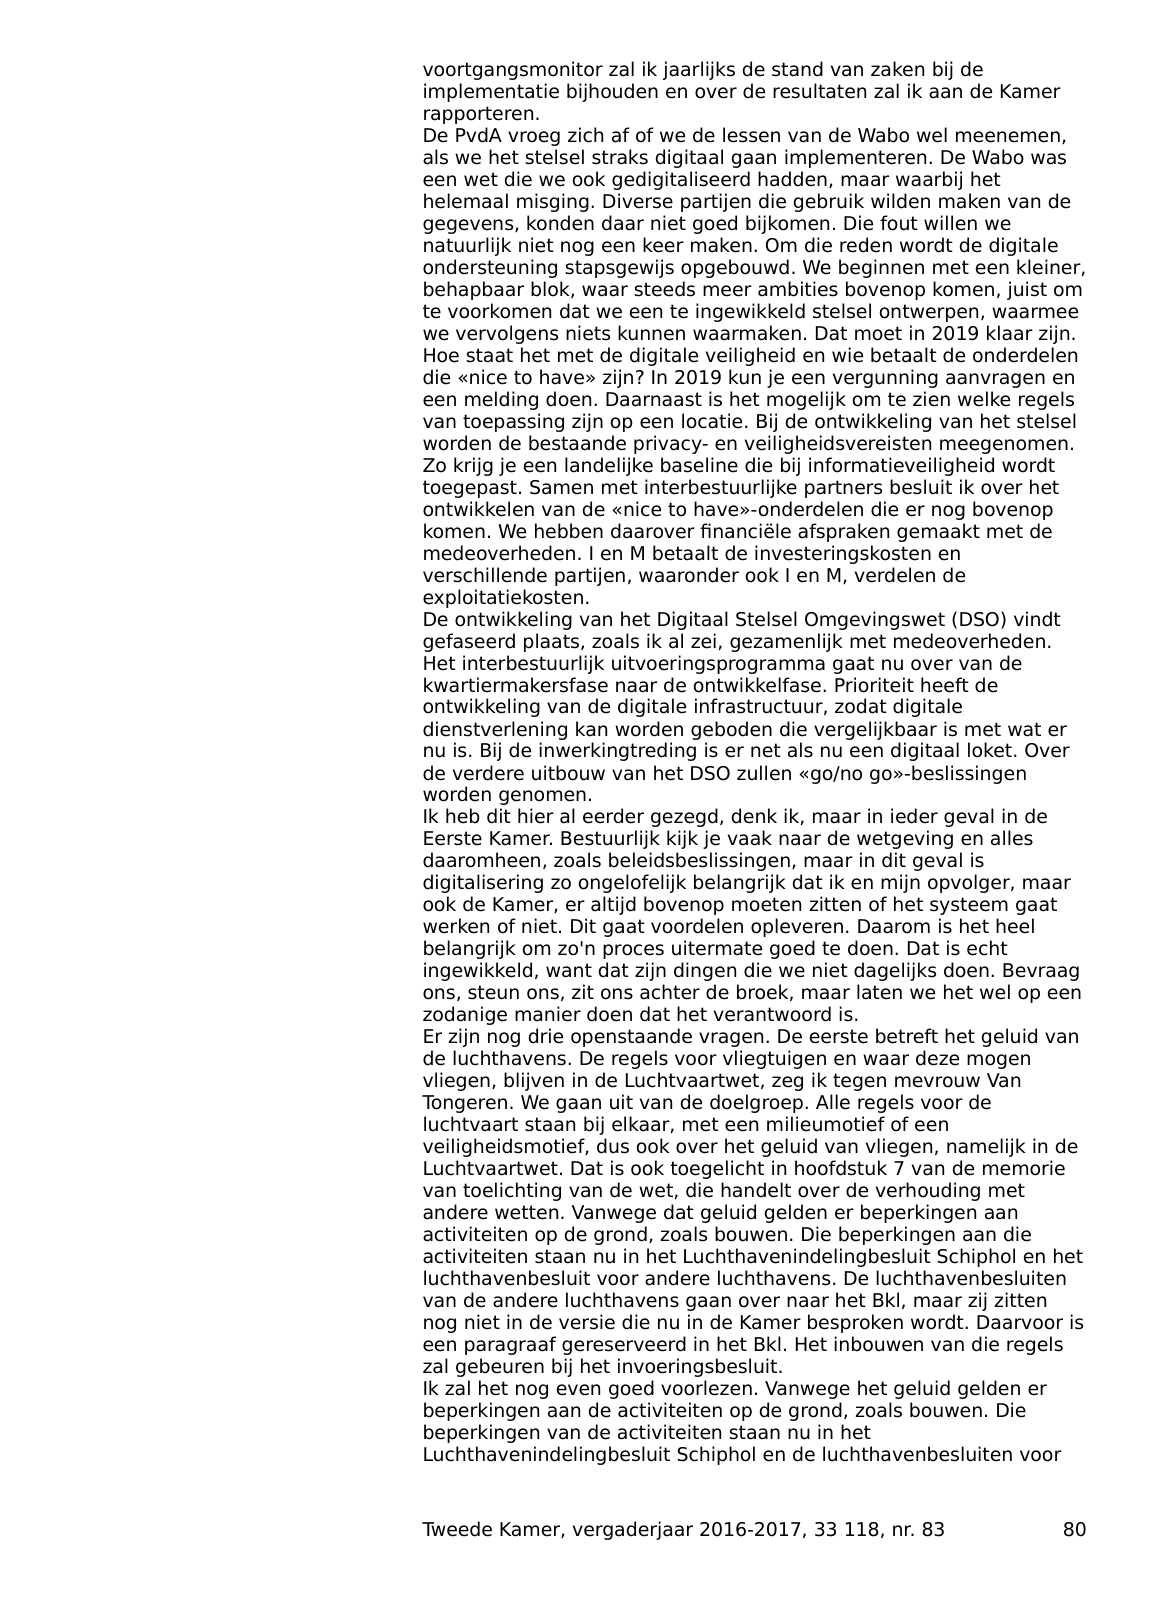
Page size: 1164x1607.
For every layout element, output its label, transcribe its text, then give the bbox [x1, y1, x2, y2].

text Ik zal het nog even goed voorlezen. Vanwege het geluid gelden er beperkingen aan de activiteiten op de grond, zoals bouwen. Die beperkingen van de activiteiten staan nu in het Luchthavenindelingbesluit Schiphol en de luchthavenbesluiten voor [422, 1378, 1087, 1466]
text Hoe staat het met de digitale veiligheid en wie betaalt de onderdelen die «nice to have» zijn? In 2019 kun je een vergunning aanvragen en een melding doen. Daarnaast is het mogelijk om te zien welke regels van toepassing zijn op een locatie. Bij de ontwikkeling van het stelsel worden de bestaande privacy- en veiligheidsvereisten meegenomen. Zo krijg je een landelijke baseline die bij informatieveiligheid wordt toegepast. Samen met interbestuurlijke partners besluit ik over het ontwikkelen van de «nice to have»-onderdelen die er nog bovenop komen. We hebben daarover financiële afspraken gemaakt met de medeoverheden. I en M betaalt de investeringskosten en verschillende partijen, waaronder ook I en M, verdelen de exploitatiekosten. [422, 345, 1087, 608]
text Er zijn nog drie openstaande vragen. De eerste betreft het geluid van de luchthavens. De regels voor vliegtuigen en waar deze mogen vliegen, blijven in de Luchtvaartwet, zeg ik tegen mevrouw Van Tongeren. We gaan uit van de doelgroep. Alle regels voor de luchtvaart staan bij elkaar, met een milieumotief of een veiligheidsmotief, dus ook over het geluid van vliegen, namelijk in de Luchtvaartwet. Dat is ook toegelicht in hoofdstuk 7 van de memorie van toelichting van de wet, die handelt over de verhouding met andere wetten. Vanwege dat geluid gelden er beperkingen aan activiteiten op de grond, zoals bouwen. Die beperkingen aan die activiteiten staan nu in het Luchthavenindelingbesluit Schiphol en het luchthavenbesluit voor andere luchthavens. De luchthavenbesluiten van de andere luchthavens gaan over naar het Bkl, maar zij zitten nog niet in de versie die nu in de Kamer besproken wordt. Daarvoor is een paragraaf gereserveerd in het Bkl. Het inbouwen van die regels zal gebeuren bij het invoeringsbesluit. [422, 1026, 1087, 1378]
text voortgangsmonitor zal ik jaarlijks de stand van zaken bij de implementatie bijhouden en over de resultaten zal ik aan de Kamer rapporteren. [422, 59, 1087, 125]
text De ontwikkeling van het Digitaal Stelsel Omgevingswet (DSO) vindt gefaseerd plaats, zoals ik al zei, gezamenlijk met medeoverheden. Het interbestuurlijk uitvoeringsprogramma gaat nu over van de kwartiermakersfase naar de ontwikkelfase. Prioriteit heeft de ontwikkeling van de digitale infrastructuur, zodat digitale dienstverlening kan worden geboden die vergelijkbaar is met wat er nu is. Bij de inwerkingtreding is er net als nu een digitaal loket. Over de verdere uitbouw van het DSO zullen «go/no go»-beslissingen worden genomen. [422, 608, 1087, 806]
text Ik heb dit hier al eerder gezegd, denk ik, maar in ieder geval in de Eerste Kamer. Bestuurlijk kijk je vaak naar de wetgeving en alles daaromheen, zoals beleidsbeslissingen, maar in dit geval is digitalisering zo ongelofelijk belangrijk dat ik en mijn opvolger, maar ook de Kamer, er altijd bovenop moeten zitten of het systeem gaat werken of niet. Dit gaat voordelen opleveren. Daarom is het heel belangrijk om zo'n proces uitermate goed te doen. Dat is echt ingewikkeld, want dat zijn dingen die we niet dagelijks doen. Bevraag ons, steun ons, zit ons achter de broek, maar laten we het wel op een zodanige manier doen dat het verantwoord is. [422, 806, 1087, 1026]
text De PvdA vroeg zich af of we de lessen van de Wabo wel meenemen, als we het stelsel straks digitaal gaan implementeren. De Wabo was een wet die we ook gedigitaliseerd hadden, maar waarbij het helemaal misging. Diverse partijen die gebruik wilden maken van de gegevens, konden daar niet goed bijkomen. Die fout willen we natuurlijk niet nog een keer maken. Om die reden wordt de digitale ondersteuning stapsgewijs opgebouwd. We beginnen met een kleiner, behapbaar blok, waar steeds meer ambities bovenop komen, juist om te voorkomen dat we een te ingewikkeld stelsel ontwerpen, waarmee we vervolgens niets kunnen waarmaken. Dat moet in 2019 klaar zijn. [422, 125, 1087, 345]
